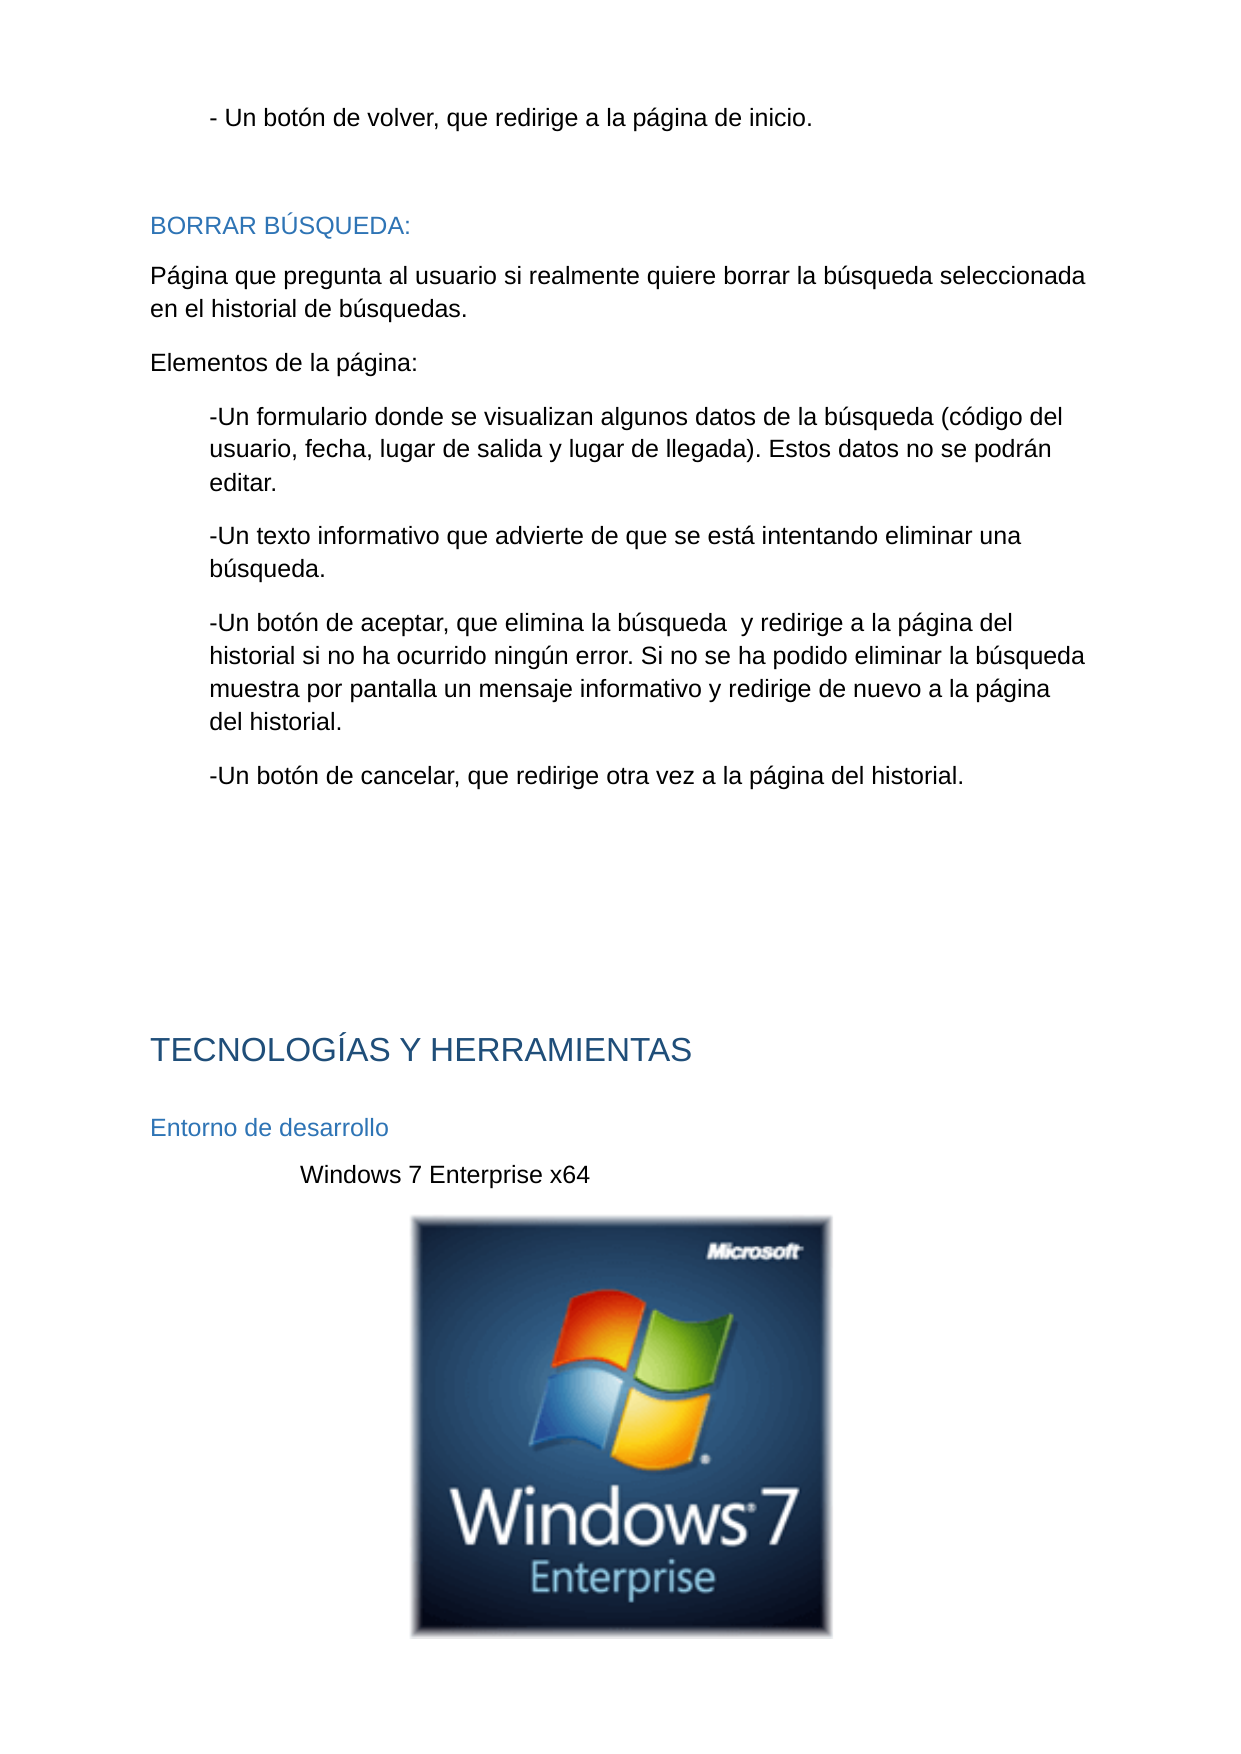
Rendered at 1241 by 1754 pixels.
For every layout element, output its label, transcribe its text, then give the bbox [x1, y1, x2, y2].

text -Un texto informativo que advierte de que se está intentando eliminar una búsqueda. [209, 521, 1090, 583]
text -Un formulario donde se visualizan algunos datos de la búsqueda (código del usuario, fecha, lugar de salida y lugar de llegada). Estos datos no se podrán editar. [209, 401, 1090, 496]
subtitle TECNOLOGÍAS Y HERRAMIENTAS [150, 1030, 1090, 1069]
text Windows 7 Enterprise x64 [225, 1160, 1090, 1189]
subtitle Entorno de desarrollo [150, 1113, 1090, 1141]
subtitle BORRAR BÚSQUEDA: [150, 211, 1090, 240]
text - Un botón de volver, que redirige a la página de inicio. [209, 103, 1090, 132]
text -Un botón de cancelar, que redirige otra vez a la página del historial. [209, 761, 1090, 790]
text -Un botón de aceptar, que elimina la búsqueda y redirige a la página del historial si no ha ocurrido ningún error. Si no se ha podido eliminar la búsqueda muestra por pantalla un mensaje informativo y redirige de nuevo a la página del historial. [209, 608, 1090, 736]
text Elementos de la página: [150, 348, 1090, 376]
text Página que pregunta al usuario si realmente quiere borrar la búsqueda seleccionada en el historial de búsquedas. [150, 261, 1090, 322]
